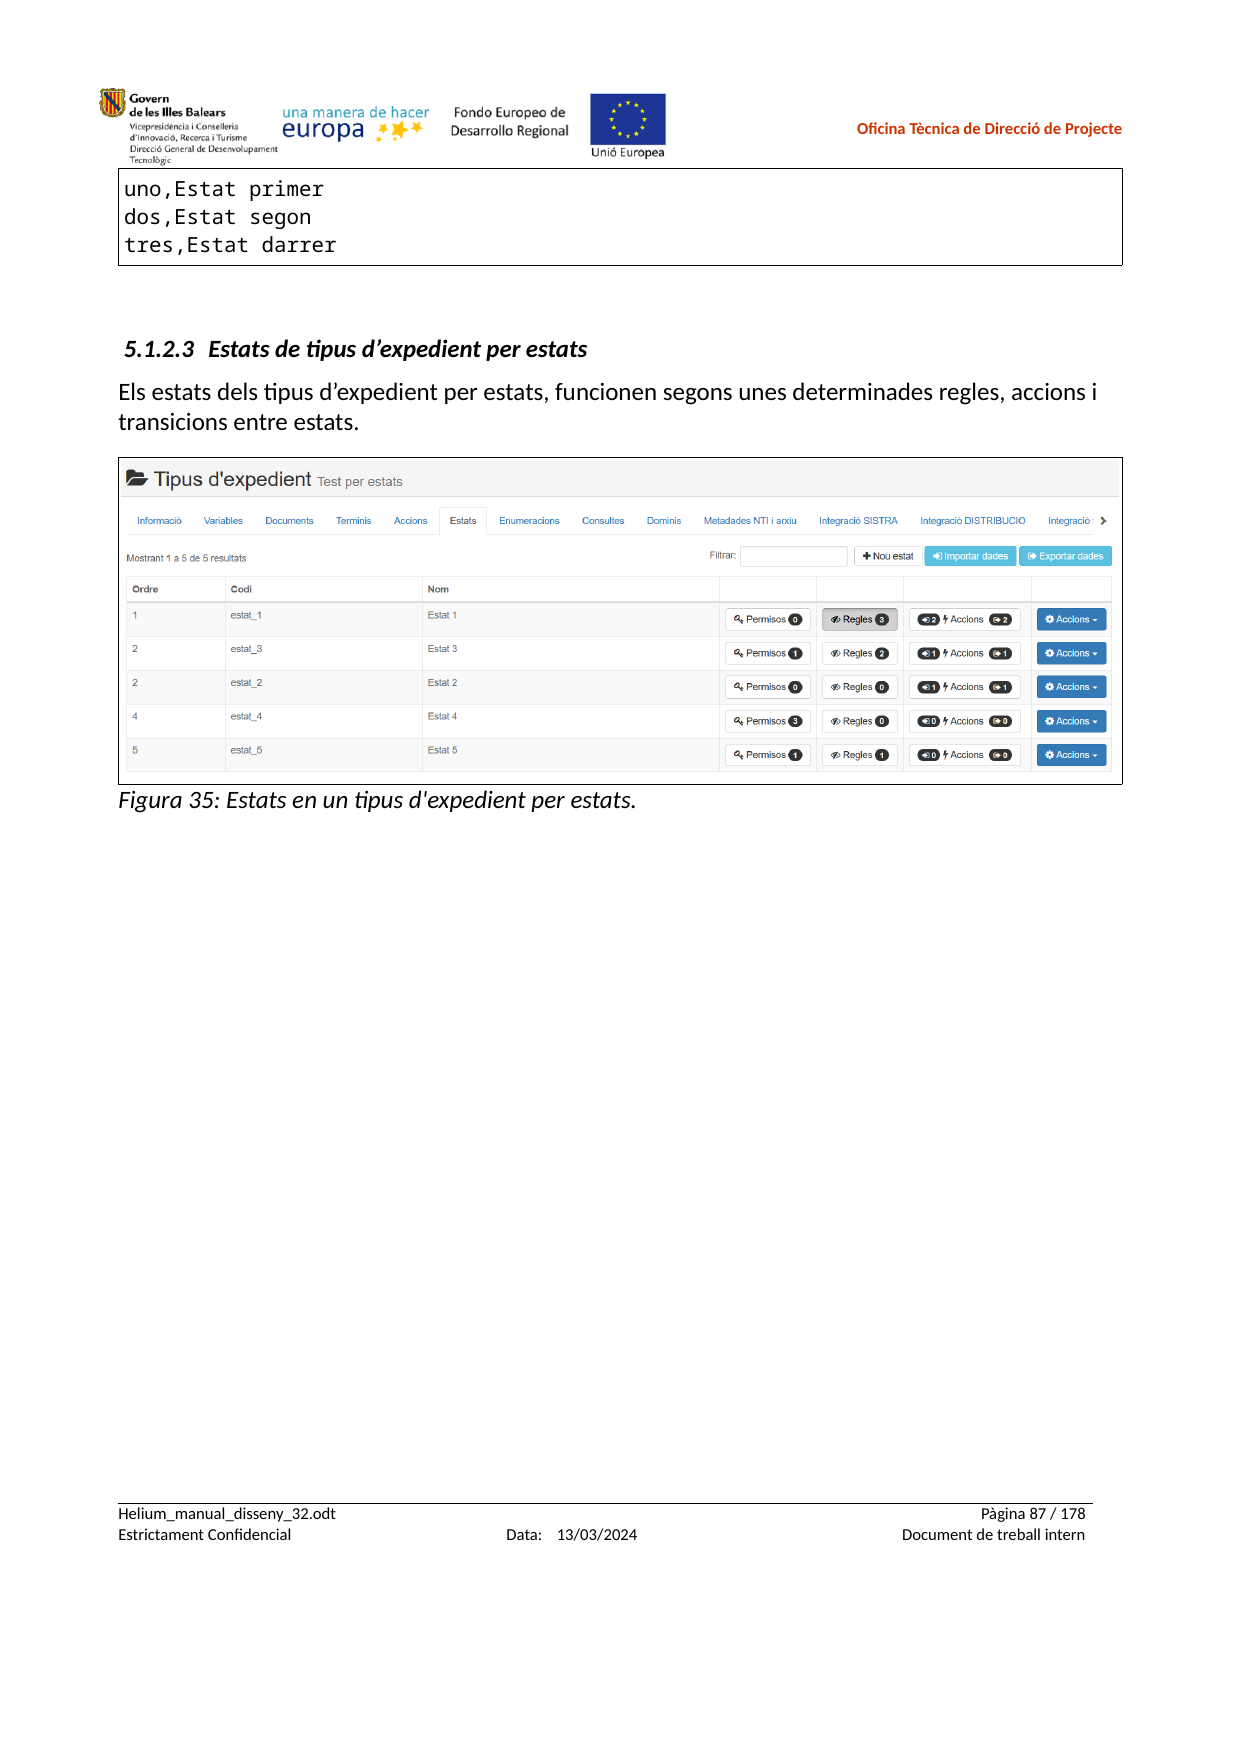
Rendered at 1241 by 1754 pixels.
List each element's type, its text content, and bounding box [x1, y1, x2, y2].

text [119, 458, 1122, 784]
table_header uno,Estat primer dos,Estat segon tres,Estat darrer [119, 169, 1122, 265]
text Els estats dels tipus d’expedient per estats, funcionen segons unes determinades regles, accions i transicions entre estats. [118, 376, 1122, 437]
picture [99, 87, 668, 166]
picture [121, 460, 1119, 781]
subtitle Estats de tipus d’expedient per estats [118, 333, 1122, 363]
text Figura 35: Estats en un tipus d'expedient per estats. [118, 785, 1122, 814]
